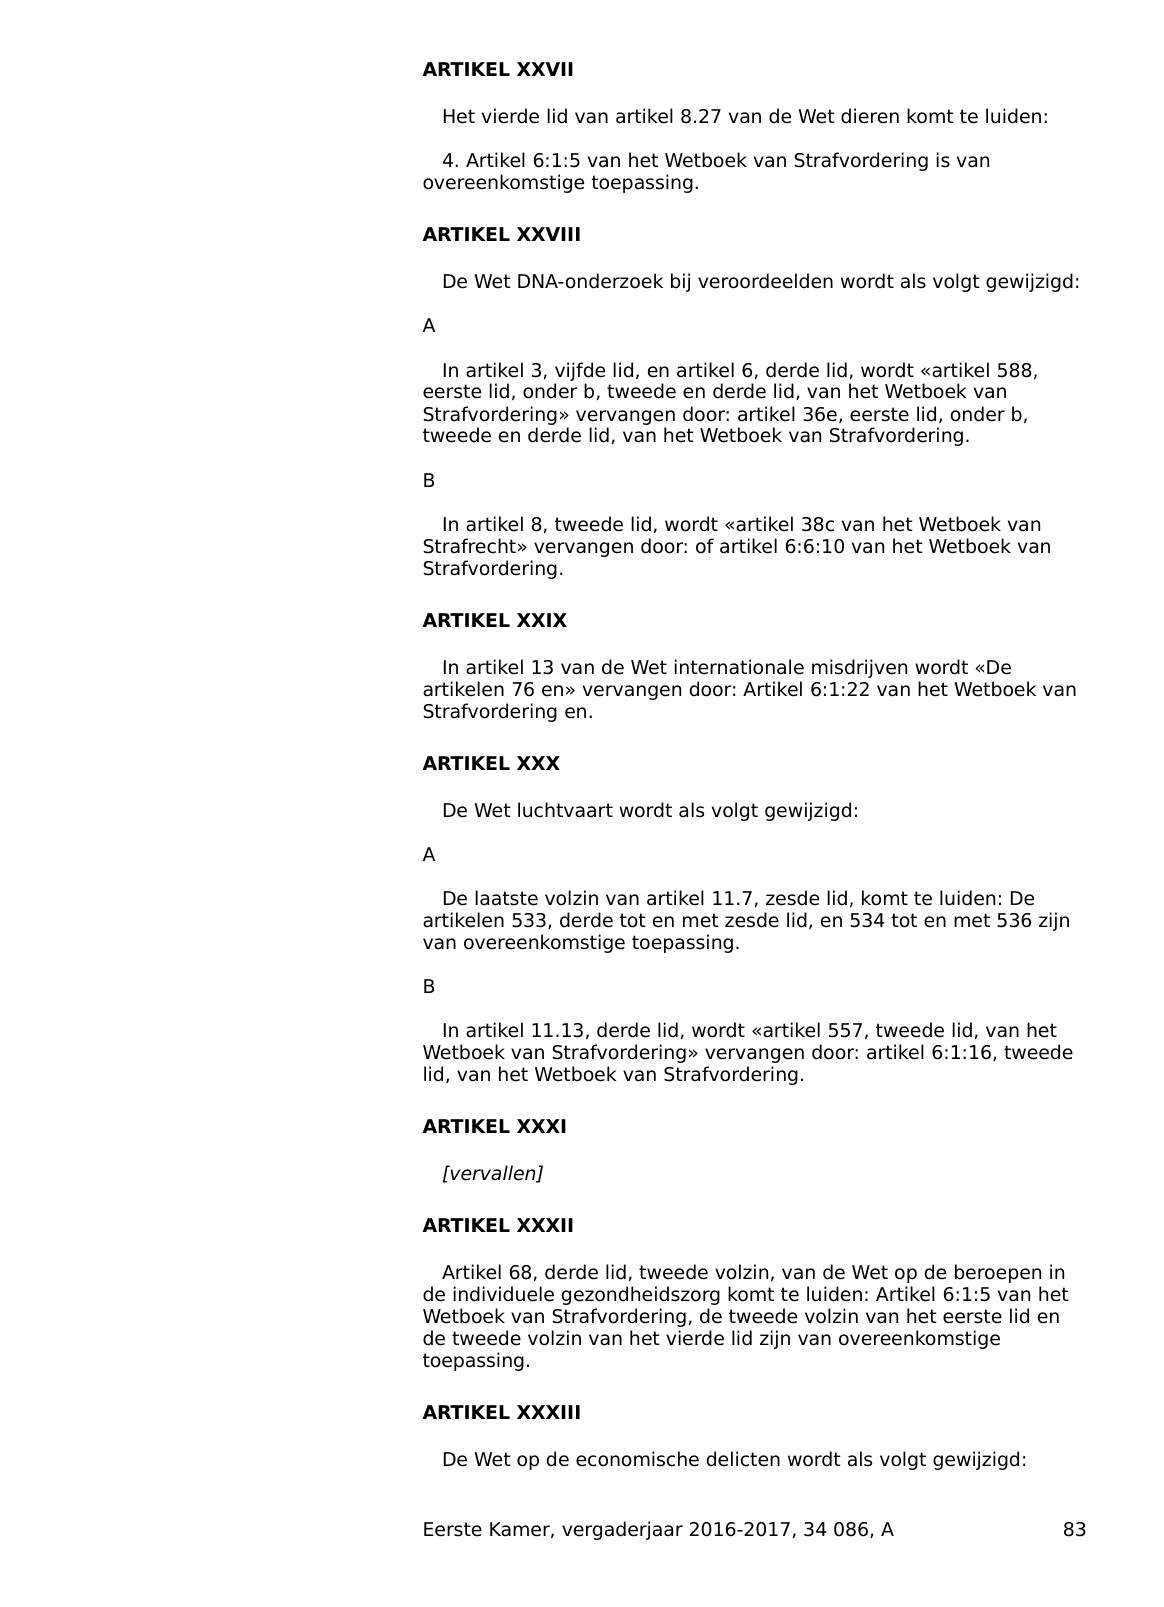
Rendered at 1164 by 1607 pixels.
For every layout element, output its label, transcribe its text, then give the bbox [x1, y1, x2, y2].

text B [422, 469, 1087, 492]
subtitle ARTIKEL XXVII [422, 59, 1087, 81]
text Het vierde lid van artikel 8.27 van de Wet dieren komt te luiden: [422, 106, 1087, 128]
subtitle ARTIKEL XXX [422, 753, 1087, 774]
text A [422, 844, 1087, 866]
text De laatste volzin van artikel 11.7, zesde lid, komt te luiden: De artikelen 533, derde tot en met zesde lid, en 534 tot en met 536 zijn van overeenkomstige toepassing. [422, 888, 1087, 954]
text De Wet luchtvaart wordt als volgt gewijzigd: [422, 799, 1087, 822]
subtitle ARTIKEL XXXI [422, 1116, 1087, 1138]
text In artikel 3, vijfde lid, en artikel 6, derde lid, wordt «artikel 588, eerste lid, onder b, tweede en derde lid, van het Wetboek van Strafvordering» vervangen door: artikel 36e, eerste lid, onder b, tweede en derde lid, van het Wetboek van Strafvordering. [422, 359, 1087, 447]
text De Wet op de economische delicten wordt als volgt gewijzigd: [422, 1449, 1087, 1471]
text Artikel 68, derde lid, tweede volzin, van de Wet op de beroepen in de individuele gezondheidszorg komt te luiden: Artikel 6:1:5 van het Wetboek van Strafvordering, de tweede volzin van het eerste lid en de tweede volzin van het vierde lid zijn van overeenkomstige toepassing. [422, 1262, 1087, 1372]
text 4. Artikel 6:1:5 van het Wetboek van Strafvordering is van overeenkomstige toepassing. [422, 150, 1087, 194]
text In artikel 13 van de Wet internationale misdrijven wordt «De artikelen 76 en» vervangen door: Artikel 6:1:22 van het Wetboek van Strafvordering en. [422, 657, 1087, 723]
subtitle ARTIKEL XXXII [422, 1215, 1087, 1237]
text B [422, 976, 1087, 998]
text De Wet DNA-onderzoek bij veroordeelden wordt als volgt gewijzigd: [422, 271, 1087, 293]
text A [422, 315, 1087, 337]
text In artikel 11.13, derde lid, wordt «artikel 557, tweede lid, van het Wetboek van Strafvordering» vervangen door: artikel 6:1:16, tweede lid, van het Wetboek van Strafvordering. [422, 1020, 1087, 1086]
text [vervallen] [422, 1163, 1087, 1185]
subtitle ARTIKEL XXIX [422, 610, 1087, 632]
subtitle ARTIKEL XXXIII [422, 1402, 1087, 1424]
subtitle ARTIKEL XXVIII [422, 224, 1087, 246]
text In artikel 8, tweede lid, wordt «artikel 38c van het Wetboek van Strafrecht» vervangen door: of artikel 6:6:10 van het Wetboek van Strafvordering. [422, 514, 1087, 580]
